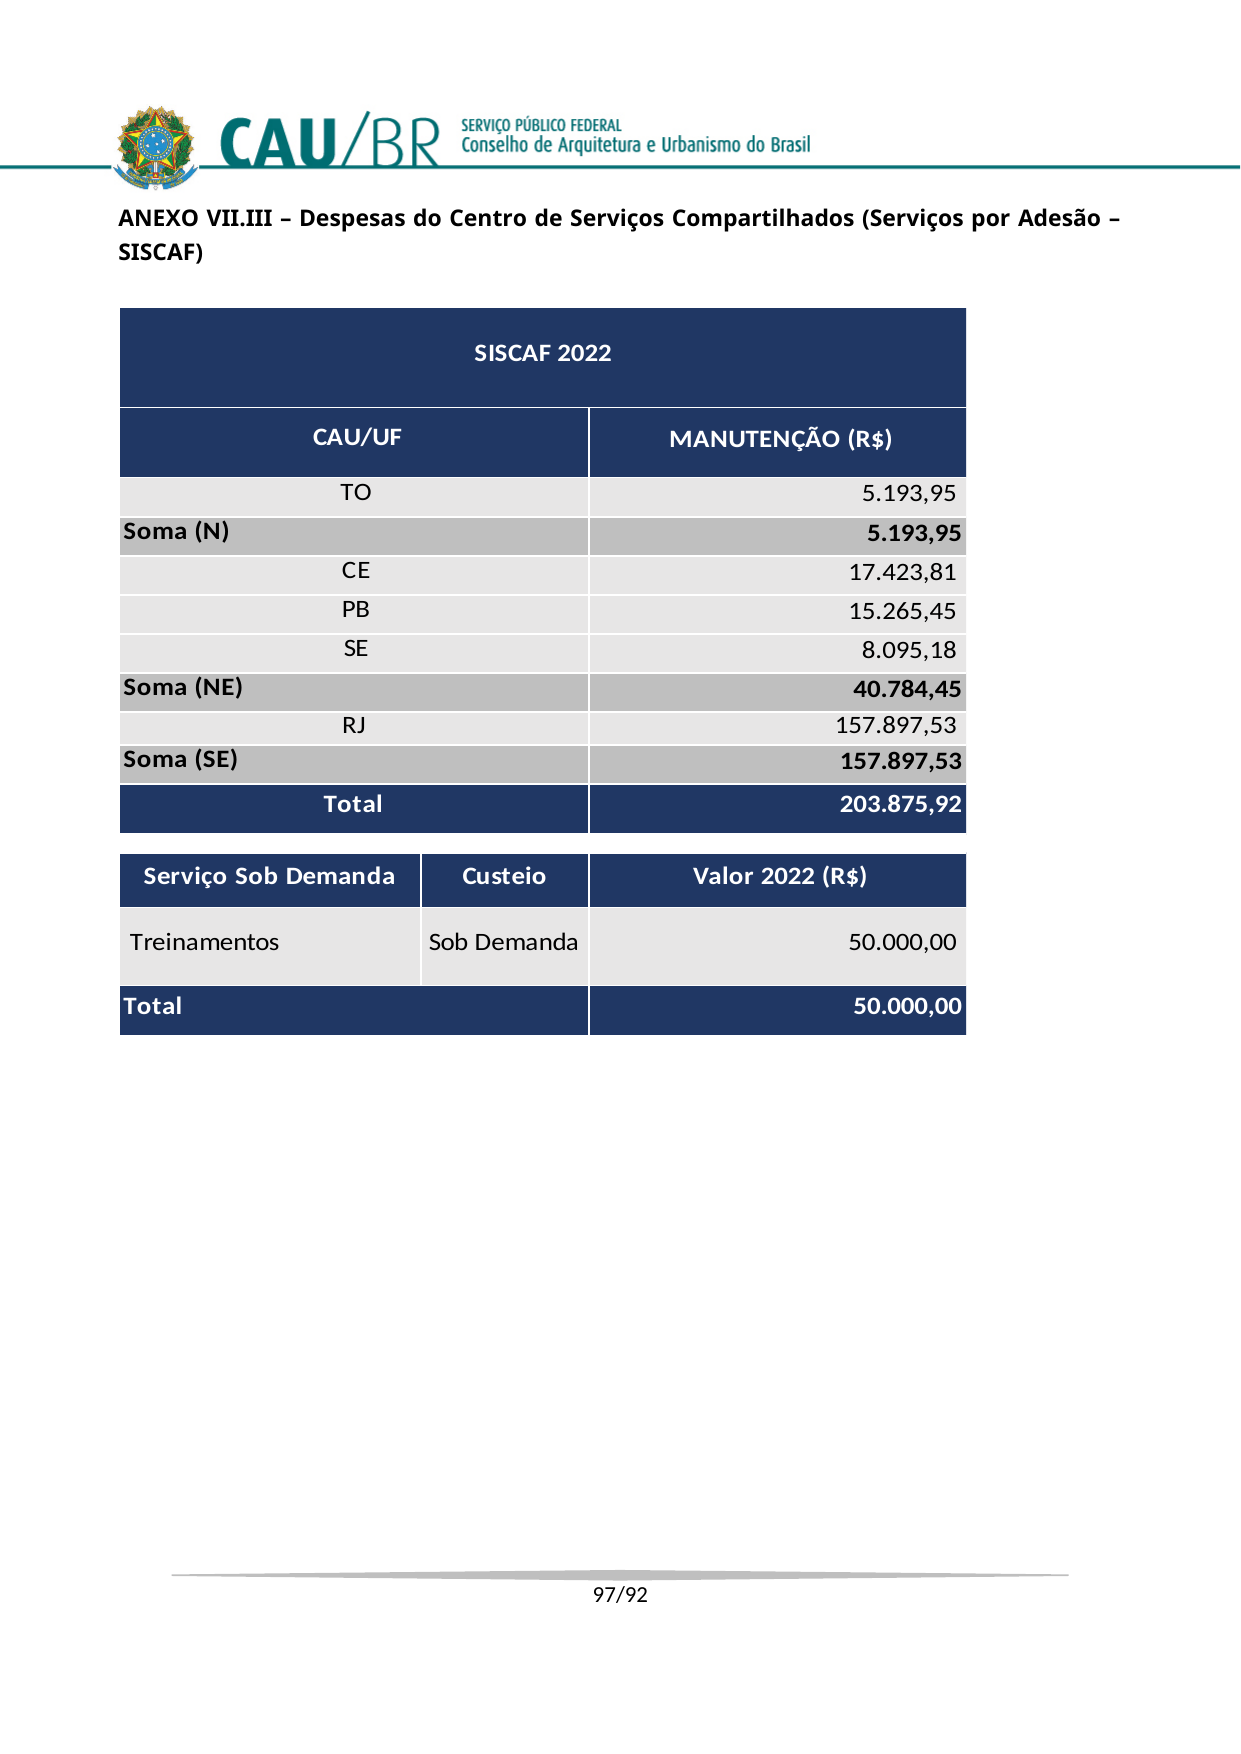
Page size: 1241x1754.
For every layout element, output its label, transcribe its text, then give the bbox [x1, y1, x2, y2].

subtitle ANEXO VII.III – Despesas do Centro de Serviços Compartilhados (Serviços por Adesão – SISCAF) [118, 202, 1122, 267]
